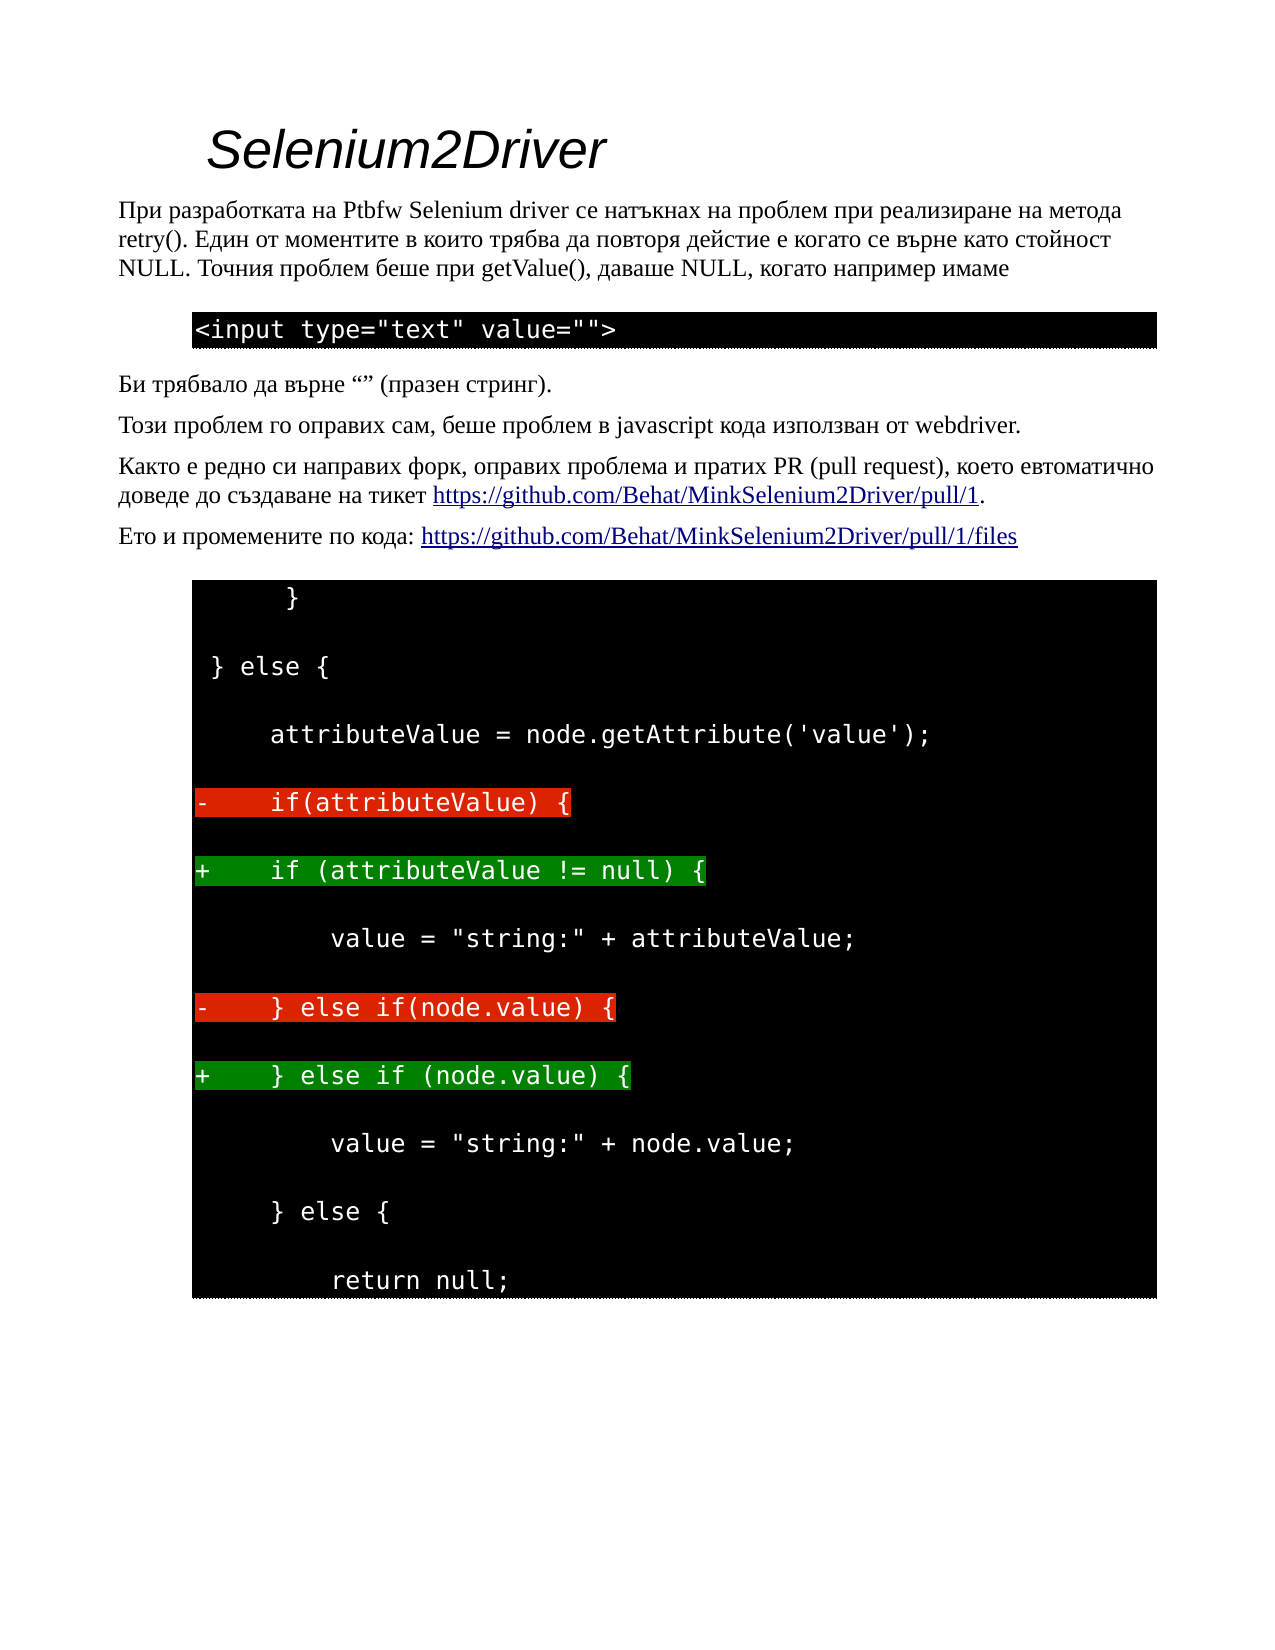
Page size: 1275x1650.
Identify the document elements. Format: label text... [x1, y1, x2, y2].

text - if(attributeValue) { [192, 785, 1157, 817]
text Ето и промемените по кода: https://github.com/Behat/MinkSelenium2Driver/pull/1/files [118, 521, 1157, 550]
text Както е редно си направих форк, оправих проблема и пратих PR (pull request), което евтоматично доведе до създаване на тикет https://github.com/Behat/MinkSelenium2Driver/pull/1. [118, 451, 1157, 509]
text Би трябвало да върне “” (празен стринг). [118, 369, 1157, 397]
text <input type="text" value=""> [192, 312, 1157, 348]
text attributeValue = node.getAttribute('value'); [192, 717, 1157, 749]
text return null; [192, 1263, 1157, 1298]
text } else { [192, 649, 1157, 681]
text - } else if(node.value) { [192, 990, 1157, 1022]
text } else { [192, 1194, 1157, 1227]
text value = "string:" + attributeValue; [192, 922, 1157, 954]
text + if (attributeValue != null) { [192, 853, 1157, 886]
text + } else if (node.value) { [192, 1058, 1157, 1090]
subtitle Selenium2Driver [206, 118, 1157, 180]
text value = "string:" + node.value; [192, 1126, 1157, 1158]
text При разработката на Ptbfw Selenium driver се натъкнах на проблем при реализиране на метода retry(). Един от моментите в които трябва да повторя дейстие е когато се върне като стойност NULL. Точния проблем беше при getValue(), даваше NULL, когато например имаме [118, 195, 1157, 282]
text Този проблем го оправих сам, беше проблем в javascript кода използван от webdriver. [118, 410, 1157, 439]
text } [192, 580, 1157, 613]
